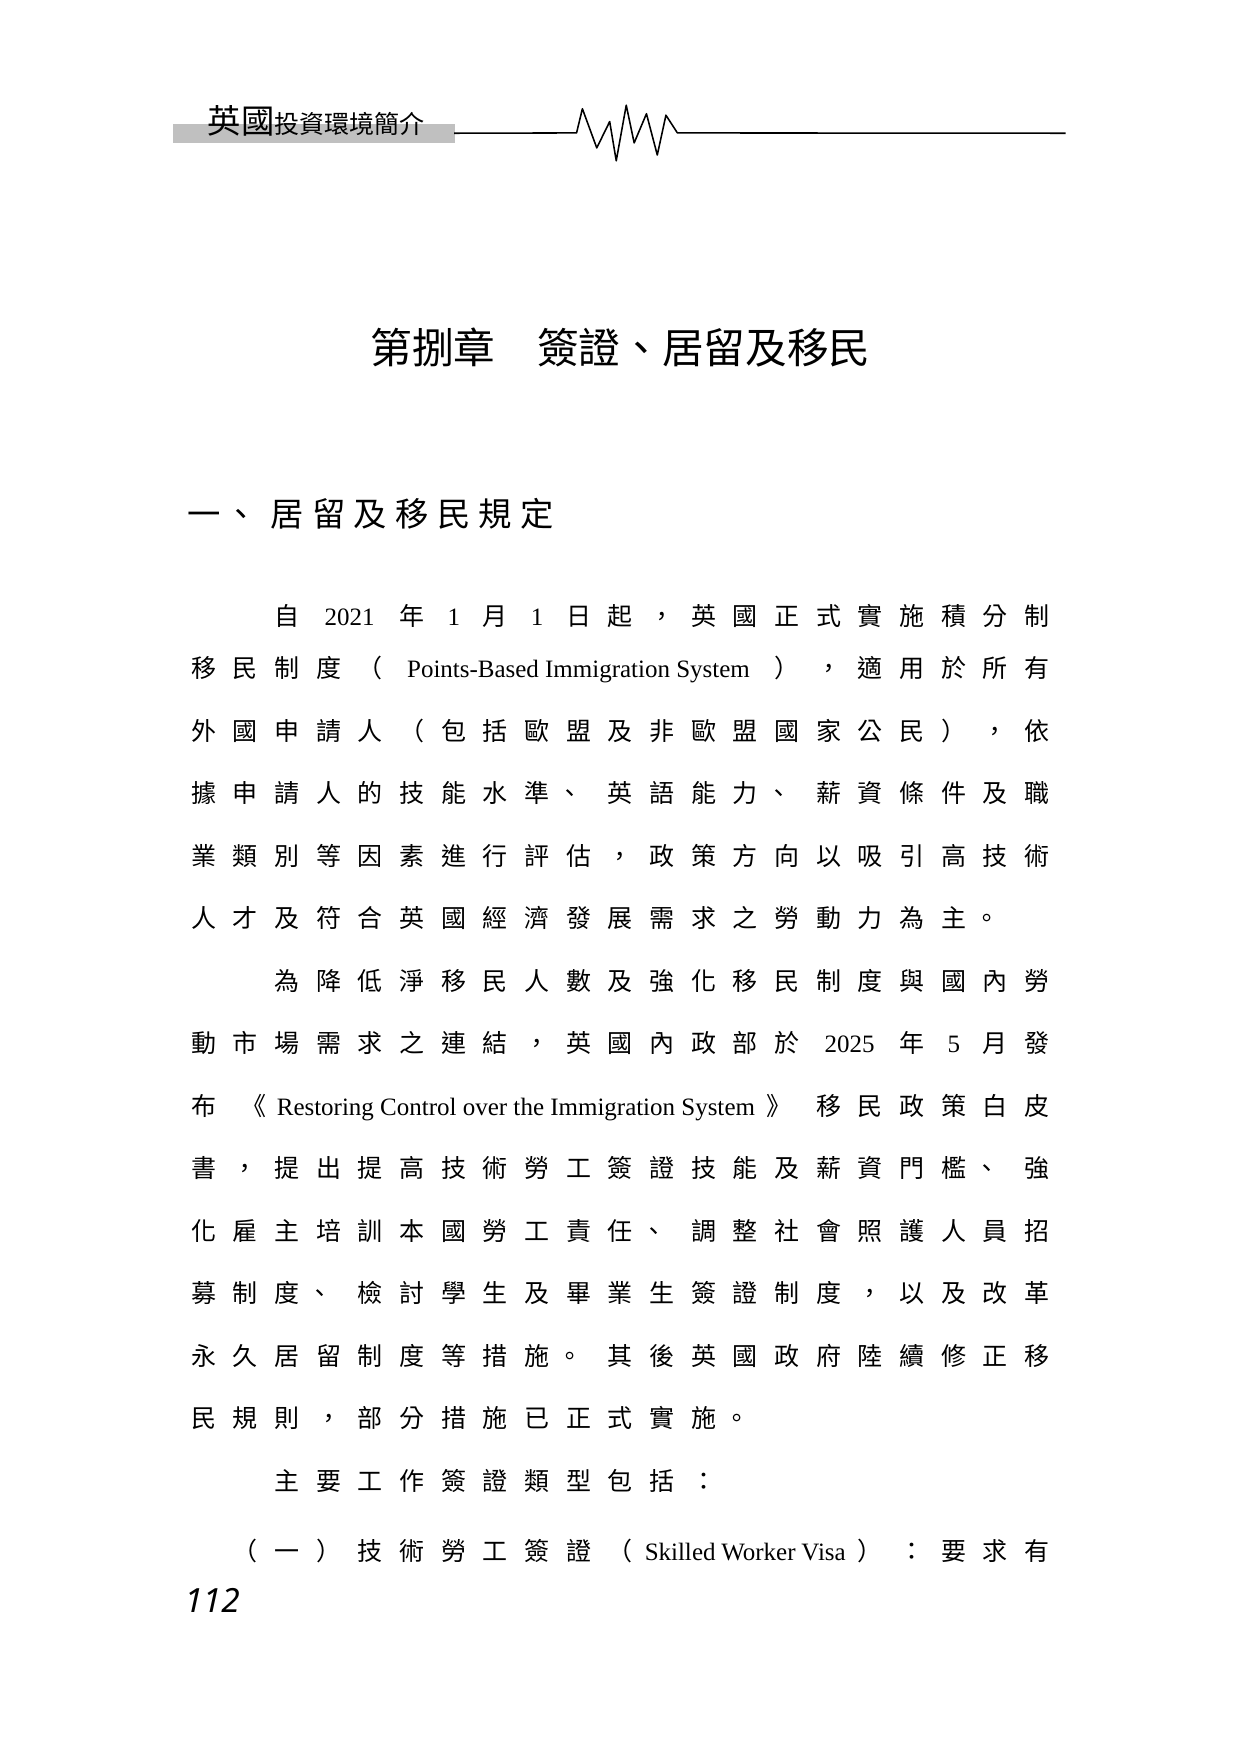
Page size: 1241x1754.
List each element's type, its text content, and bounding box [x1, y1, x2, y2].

text 為降低淨移民人數及強化移民制度與國內勞動市場需求之連結，英國內政部於2025年5月發布《Restoring Control over the Immigration System》移民政策白皮書，提出提高技術勞工簽證技能及薪資門檻、強化雇主培訓本國勞工責任、調整社會照護人員招募制度、檢討學生及畢業生簽證制度，以及改革永久居留制度等措施。其後英國政府陸續修正移民規則，部分措施已正式實施。 [183, 938, 1058, 1438]
text 一、居留及移民規定 [183, 473, 1058, 536]
text 自2021年1月1日起，英國正式實施積分制移民制度（Points-Based Immigration System），適用於所有外國申請人（包括歐盟及非歐盟國家公民），依據申請人的技能水準、英語能力、薪資條件及職業類別等因素進行評估，政策方向以吸引高技術人才及符合英國經濟發展需求之勞動力為主。 [183, 563, 1058, 938]
text （一）技術勞工簽證（Skilled Worker Visa）：要求有 [207, 1500, 1058, 1563]
text 第捌章 簽證、居留及移民 [183, 304, 1058, 366]
text 主要工作簽證類型包括： [183, 1438, 1058, 1500]
